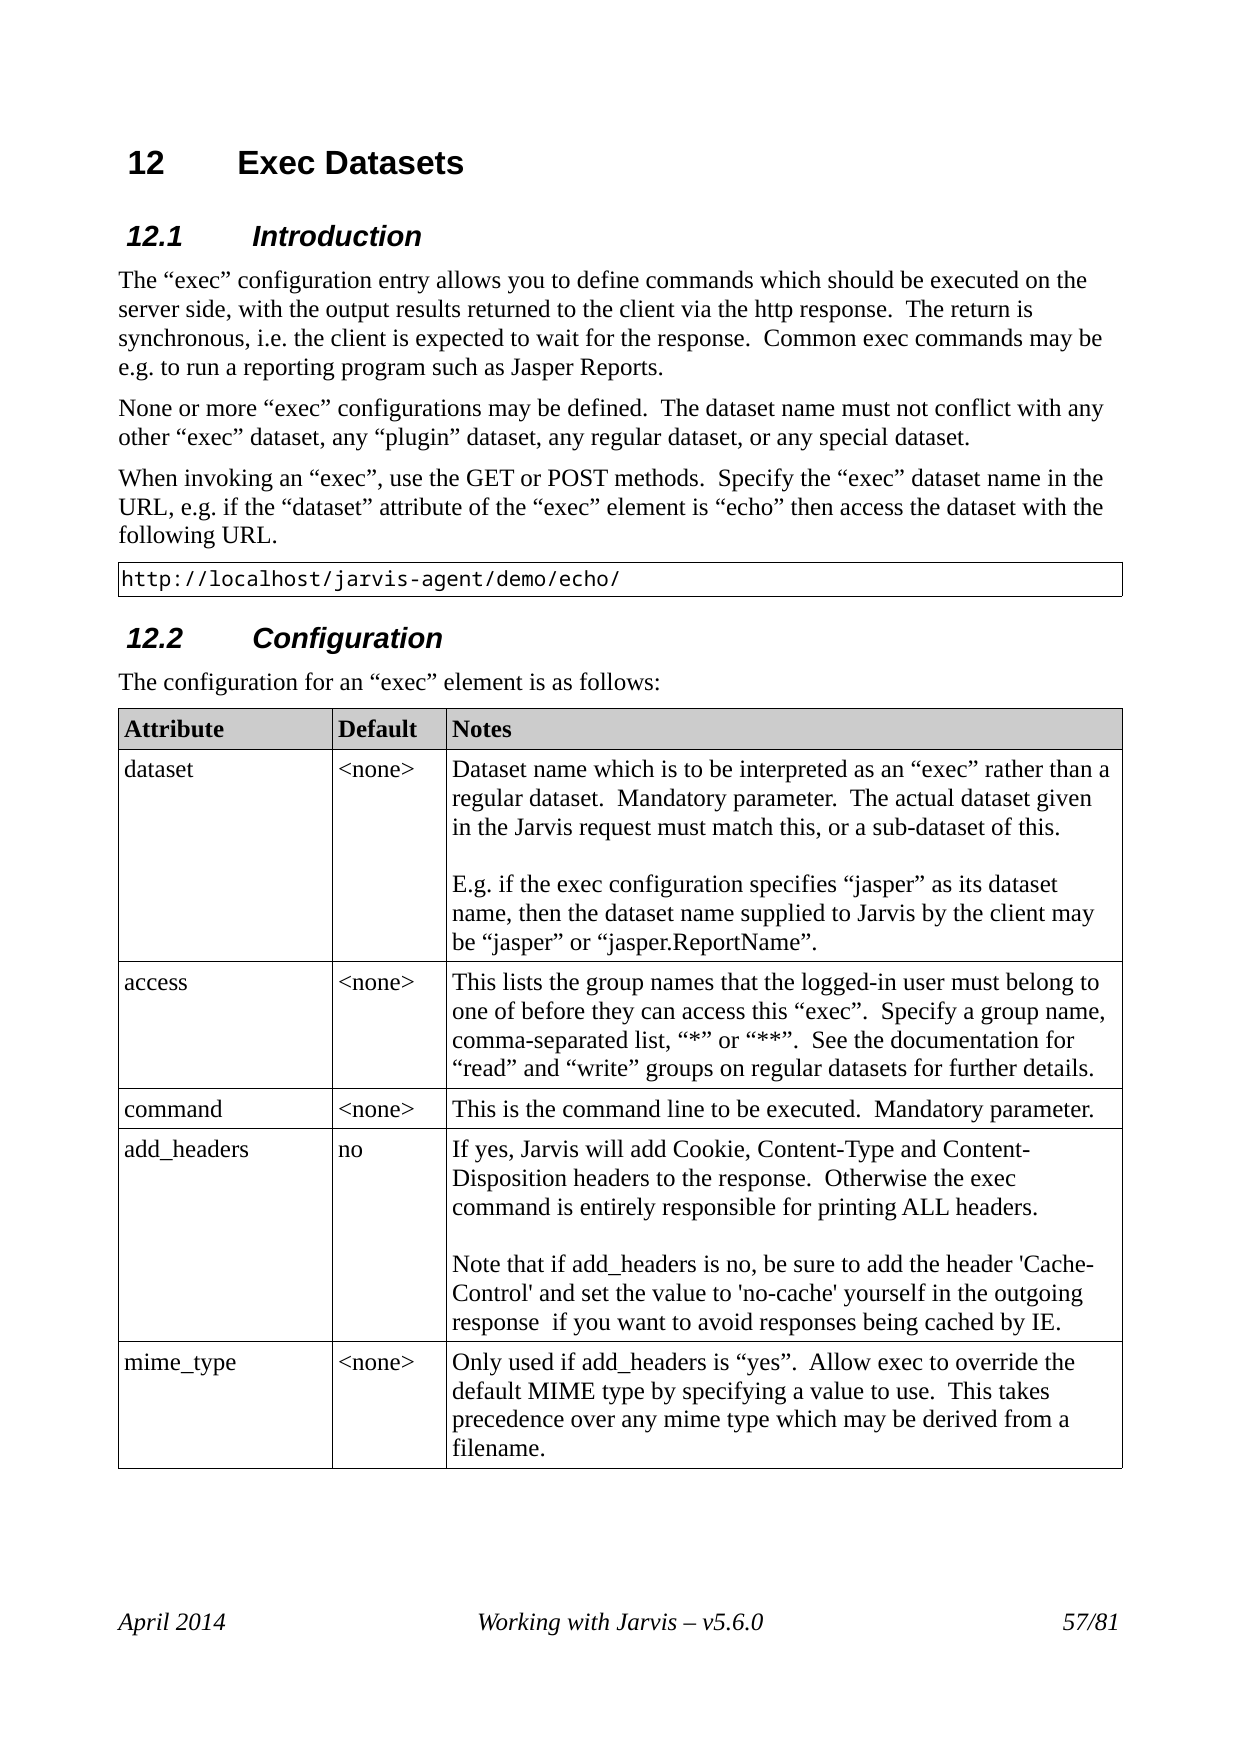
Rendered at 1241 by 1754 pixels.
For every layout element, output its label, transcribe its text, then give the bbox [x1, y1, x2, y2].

table_cell If yes, Jarvis will add Cookie, Content-Type and Content-Disposition headers to the response. Otherwise the exec command is entirely responsible for printing ALL headers. Note that if add_headers is no, be sure to add the header 'Cache-Control' and set the value to 'no-cache' yourself in the outgoing response if you want to avoid responses being cached by IE. [447, 1129, 1122, 1341]
table_cell Dataset name which is to be interpreted as an “exec” rather than a regular dataset. Mandatory parameter. The actual dataset given in the Jarvis request must match this, or a sub-dataset of this. E.g. if the exec configuration specifies “jasper” as its dataset name, then the dataset name supplied to Jarvis by the client may be “jasper” or “jasper.ReportName”. [447, 750, 1122, 961]
table_cell no [333, 1129, 446, 1341]
table_cell access [119, 962, 332, 1088]
table_cell This is the command line to be executed. Mandatory parameter. [447, 1089, 1122, 1128]
text None or more “exec” configurations may be defined. The dataset name must not conflict with any other “exec” dataset, any “plugin” dataset, any regular dataset, or any special dataset. [118, 393, 1122, 450]
text The “exec” configuration entry allows you to define commands which should be executed on the server side, with the output results returned to the client via the http response. The return is synchronous, i.e. the client is expected to wait for the response. Common exec commands may be e.g. to run a reporting program such as Jasper Reports. [118, 265, 1122, 380]
table_cell This lists the group names that the logged-in user must belong to one of before they can access this “exec”. Specify a group name, comma-separated list, “*” or “**”. See the documentation for “read” and “write” groups on regular datasets for further details. [447, 962, 1122, 1088]
subtitle Exec Datasets [118, 143, 1122, 182]
table_cell mime_type [119, 1342, 332, 1468]
table_cell add_headers [119, 1129, 332, 1341]
table_cell <none> [333, 962, 446, 1088]
table_cell <none> [333, 750, 446, 961]
subtitle Configuration [118, 621, 1122, 654]
text http://localhost/jarvis-agent/demo/echo/ [119, 563, 1122, 596]
text The configuration for an “exec” element is as follows: [118, 667, 1122, 696]
table_cell Only used if add_headers is “yes”. Allow exec to override the default MIME type by specifying a value to use. This takes precedence over any mime type which may be derived from a filename. [447, 1342, 1122, 1468]
table_cell command [119, 1089, 332, 1128]
table_cell <none> [333, 1342, 446, 1468]
subtitle Introduction [118, 219, 1122, 253]
table_header Default [333, 709, 446, 749]
table_cell dataset [119, 750, 332, 961]
table_header Attribute [119, 709, 332, 749]
table_cell <none> [333, 1089, 446, 1128]
text When invoking an “exec”, use the GET or POST methods. Specify the “exec” dataset name in the URL, e.g. if the “dataset” attribute of the “exec” element is “echo” then access the dataset with the following URL. [118, 463, 1122, 549]
table_header Notes [447, 709, 1122, 749]
